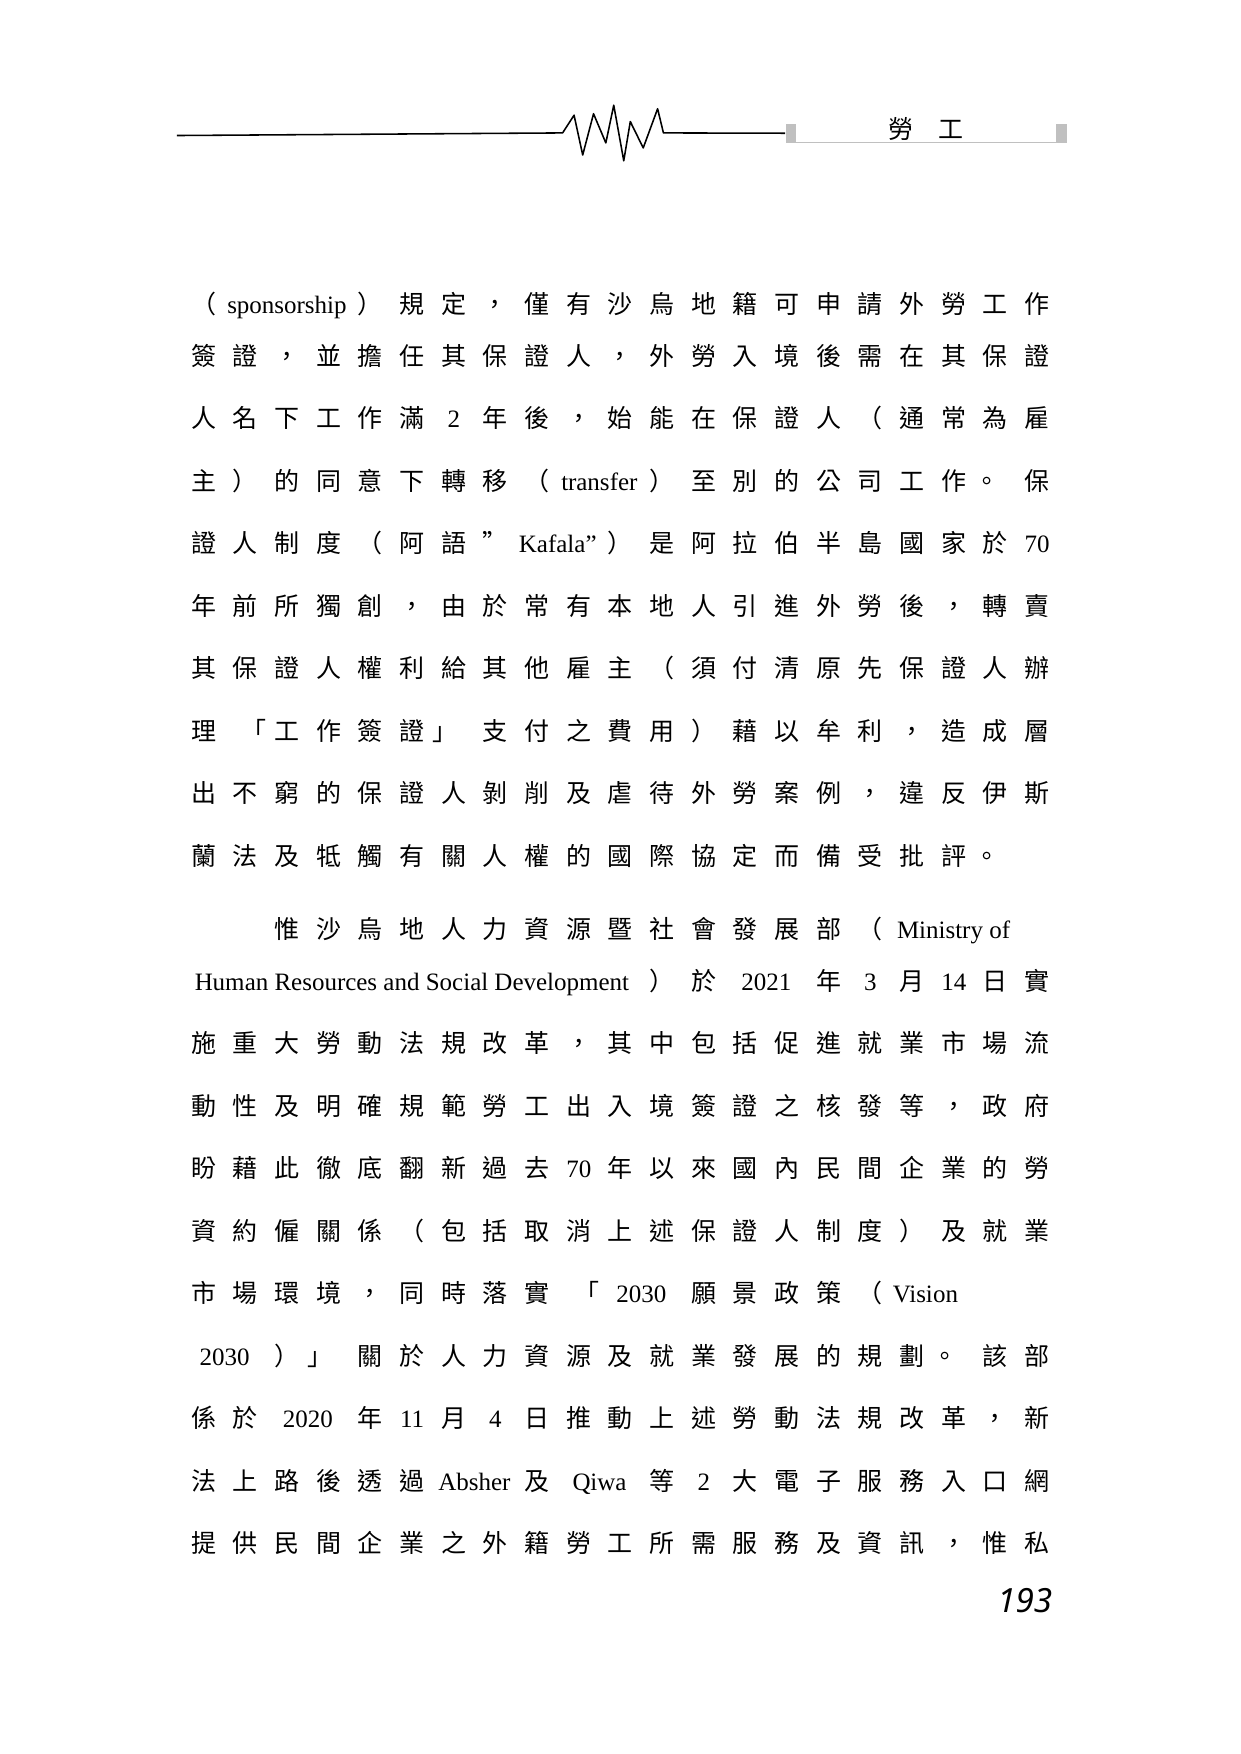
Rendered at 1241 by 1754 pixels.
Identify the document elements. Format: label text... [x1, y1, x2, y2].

text 惟沙烏地人力資源暨社會發展部（Ministry of Human Resources and Social Development）於2021年3月14日實施重大勞動法規改革，其中包括促進就業市場流動性及明確規範勞工出入境簽證之核發等，政府盼藉此徹底翻新過去70年以來國內民間企業的勞資約僱關係（包括取消上述保證人制度）及就業市場環境，同時落實「2030願景政策（Vision 2030）」關於人力資源及就業發展的規劃。該部係於2020年11月4日推動上述勞動法規改革，新法上路後透過Absher及Qiwa等2大電子服務入口網提供民間企業之外籍勞工所需服務及資訊，惟私 [183, 875, 1058, 1563]
text （sponsorship）規定，僅有沙烏地籍可申請外勞工作簽證，並擔任其保證人，外勞入境後需在其保證人名下工作滿2年後，始能在保證人（通常為雇主）的同意下轉移（transfer）至別的公司工作。保證人制度（阿語”Kafala”）是阿拉伯半島國家於70年前所獨創，由於常有本地人引進外勞後，轉賣其保證人權利給其他雇主（須付清原先保證人辦理「工作簽證」支付之費用）藉以牟利，造成層出不窮的保證人剝削及虐待外勞案例，違反伊斯蘭法及牴觸有關人權的國際協定而備受批評。 [183, 250, 1058, 875]
